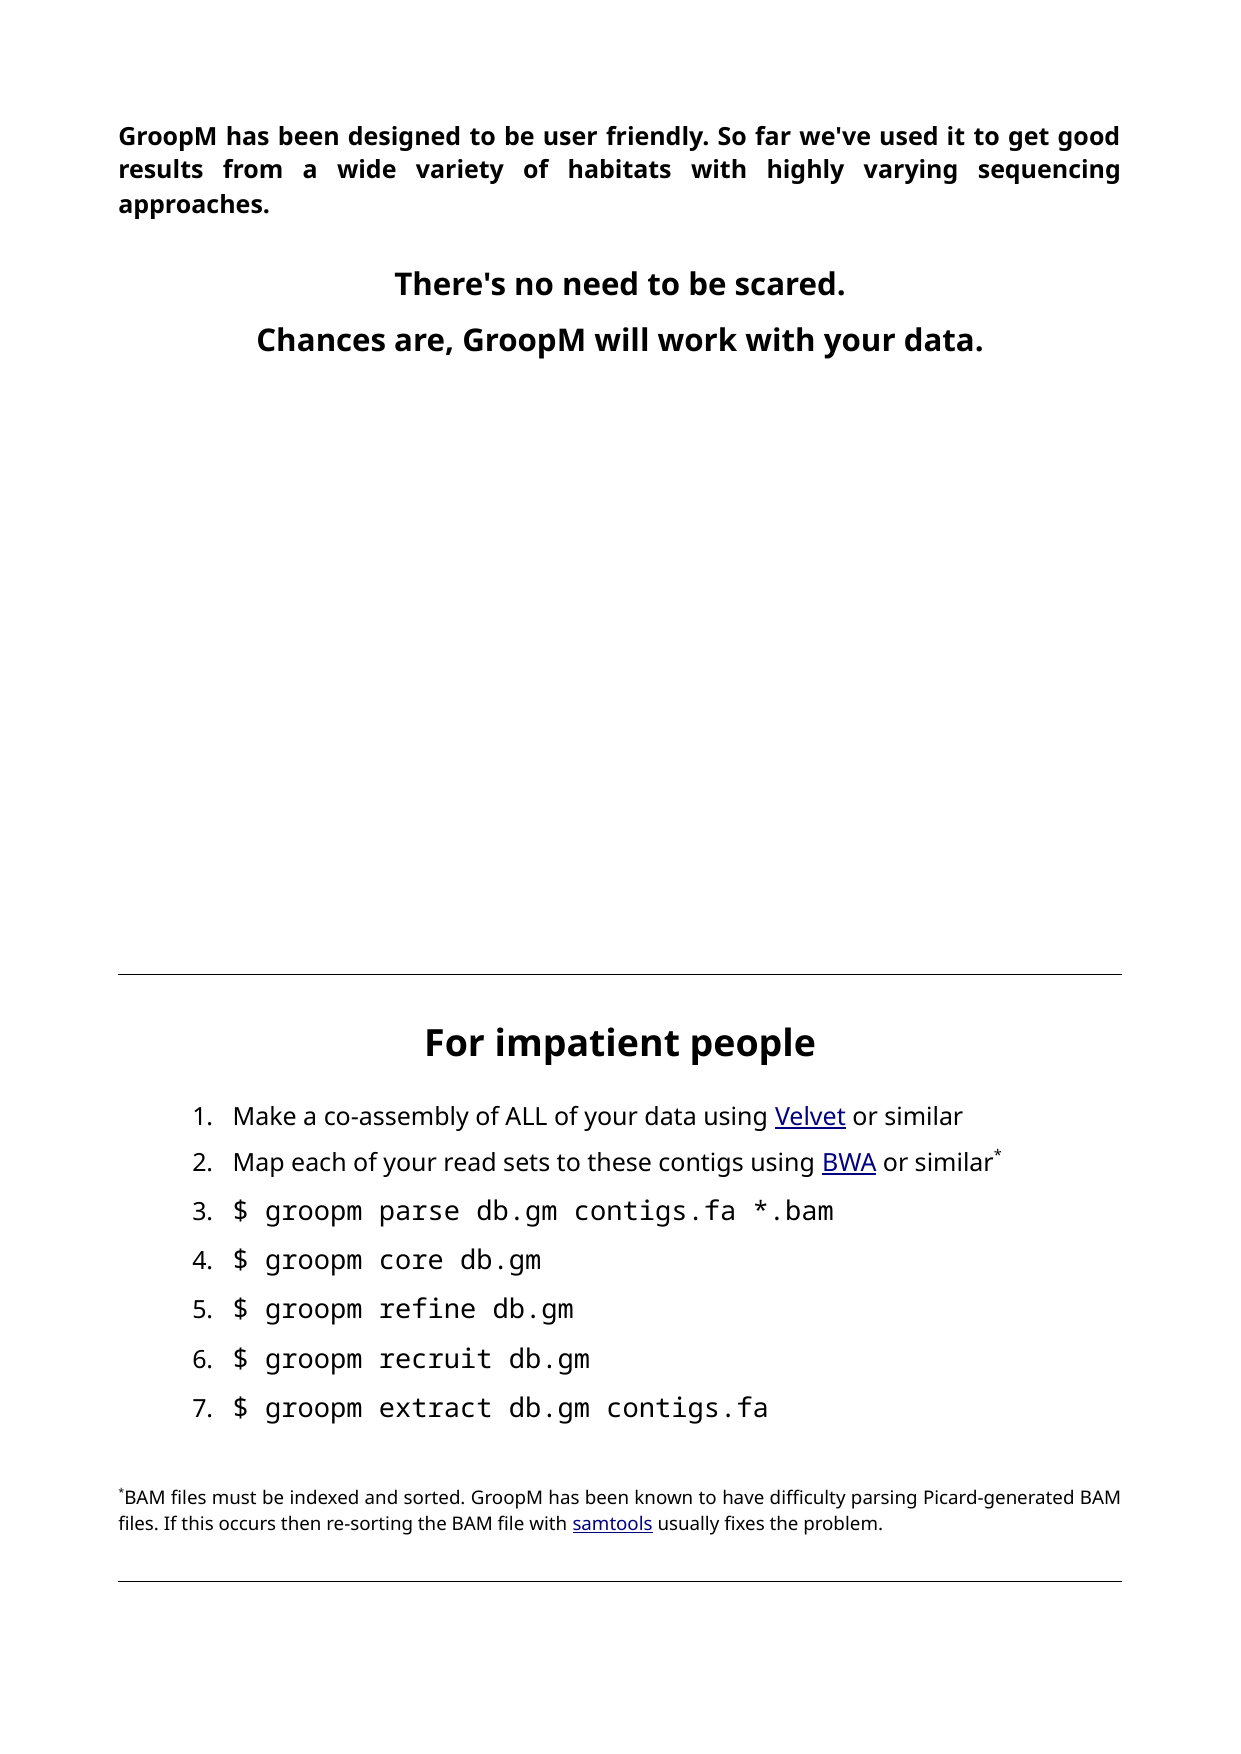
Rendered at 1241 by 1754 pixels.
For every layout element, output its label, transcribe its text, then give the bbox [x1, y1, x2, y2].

text There's no need to be scared. [118, 262, 1122, 305]
text Chances are, GroopM will work with your data. [118, 317, 1122, 360]
text 1. Make a co-assembly of ALL of your data using Velvet or similar [118, 1098, 1122, 1132]
text 7. $ groopm extract db.gm contigs.fa [118, 1389, 1122, 1426]
text 2. Map each of your read sets to these contigs using BWA or similar* [118, 1145, 1122, 1179]
text 5. $ groopm refine db.gm [118, 1290, 1122, 1327]
text *BAM files must be indexed and sorted. GroopM has been known to have difficulty parsing Picard-generated BAM files. If this occurs then re-sorting the BAM file with samtools usually fixes the problem. [118, 1485, 1122, 1536]
text 3. $ groopm parse db.gm contigs.fa *.bam [118, 1191, 1122, 1228]
text 4. $ groopm core db.gm [118, 1241, 1122, 1277]
text GroopM has been designed to be user friendly. So far we've used it to get good results from a wide variety of habitats with highly varying sequencing approaches. [118, 118, 1122, 220]
text 6. $ groopm recruit db.gm [118, 1339, 1122, 1376]
text For impatient people [118, 1016, 1122, 1067]
